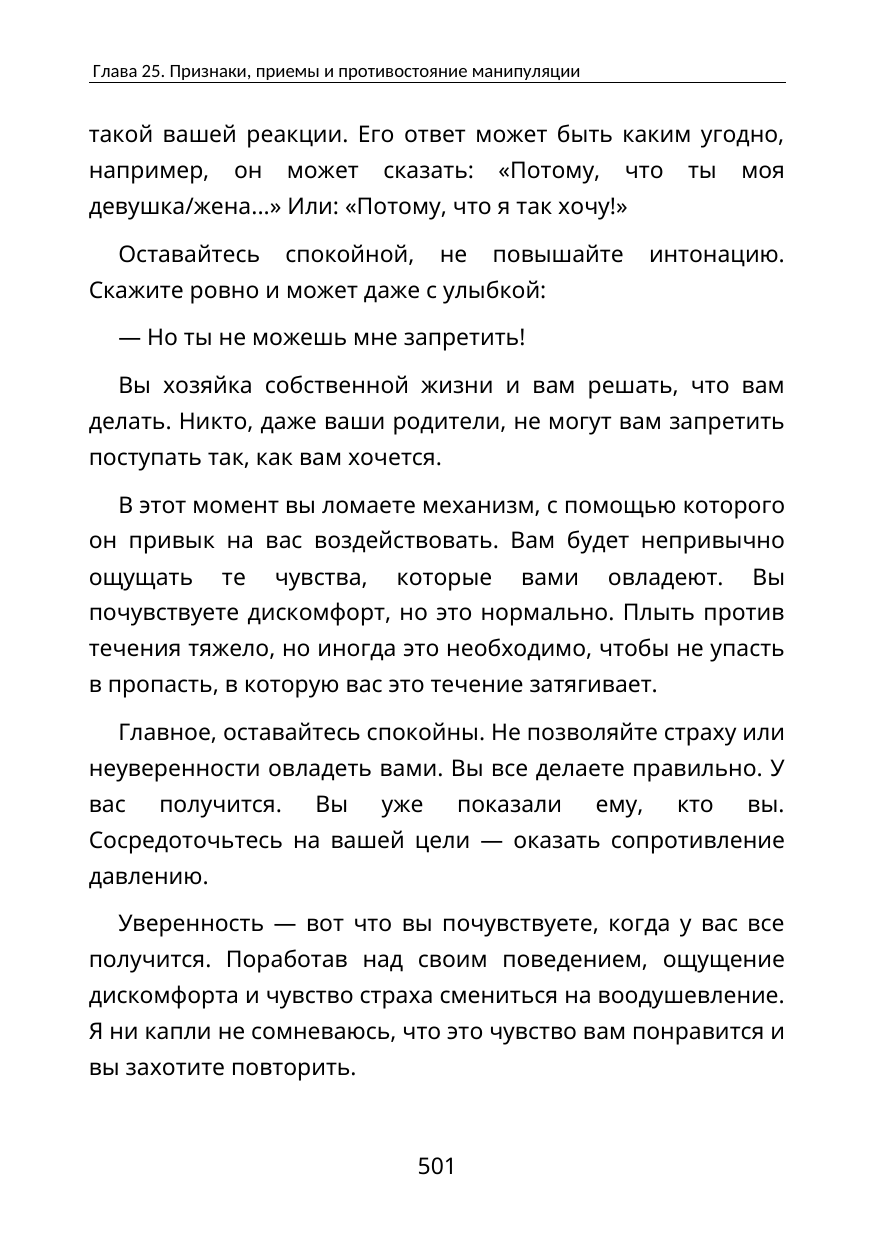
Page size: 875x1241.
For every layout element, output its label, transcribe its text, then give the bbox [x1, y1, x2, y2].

text Оставайтесь спокойной, не повышайте интонацию. Скажите ровно и может даже с улыбкой: [88, 238, 786, 305]
text Главное, оставайтесь спокойны. Не позволяйте страху или неуверенности овладеть вами. Вы все делаете правильно. У вас получится. Вы уже показали ему, кто вы. Сосредоточьтесь на вашей цели — оказать сопротивление давлению. [88, 716, 786, 891]
text Вы хозяйка собственной жизни и вам решать, что вам делать. Никто, даже ваши родители, не могут вам запретить поступать так, как вам хочется. [88, 369, 786, 472]
text — Но ты не можешь мне запретить! [88, 321, 786, 352]
text Уверенность — вот что вы почувствуете, когда у вас все получится. Поработав над своим поведением, ощущение дискомфорта и чувство страха смениться на воодушевление. Я ни капли не сомневаюсь, что это чувство вам понравится и вы захотите повторить. [88, 907, 786, 1082]
text В этот момент вы ломаете механизм, с помощью которого он привык на вас воздействовать. Вам будет непривычно ощущать те чувства, которые вами овладеют. Вы почувствуете дискомфорт, но это нормально. Плыть против течения тяжело, но иногда это необходимо, чтобы не упасть в пропасть, в которую вас это течение затягивает. [88, 488, 786, 699]
text такой вашей реакции. Его ответ может быть каким угодно, например, он может сказать: «Потому, что ты моя девушка/жена...» Или: «Потому, что я так хочу!» [88, 118, 786, 221]
